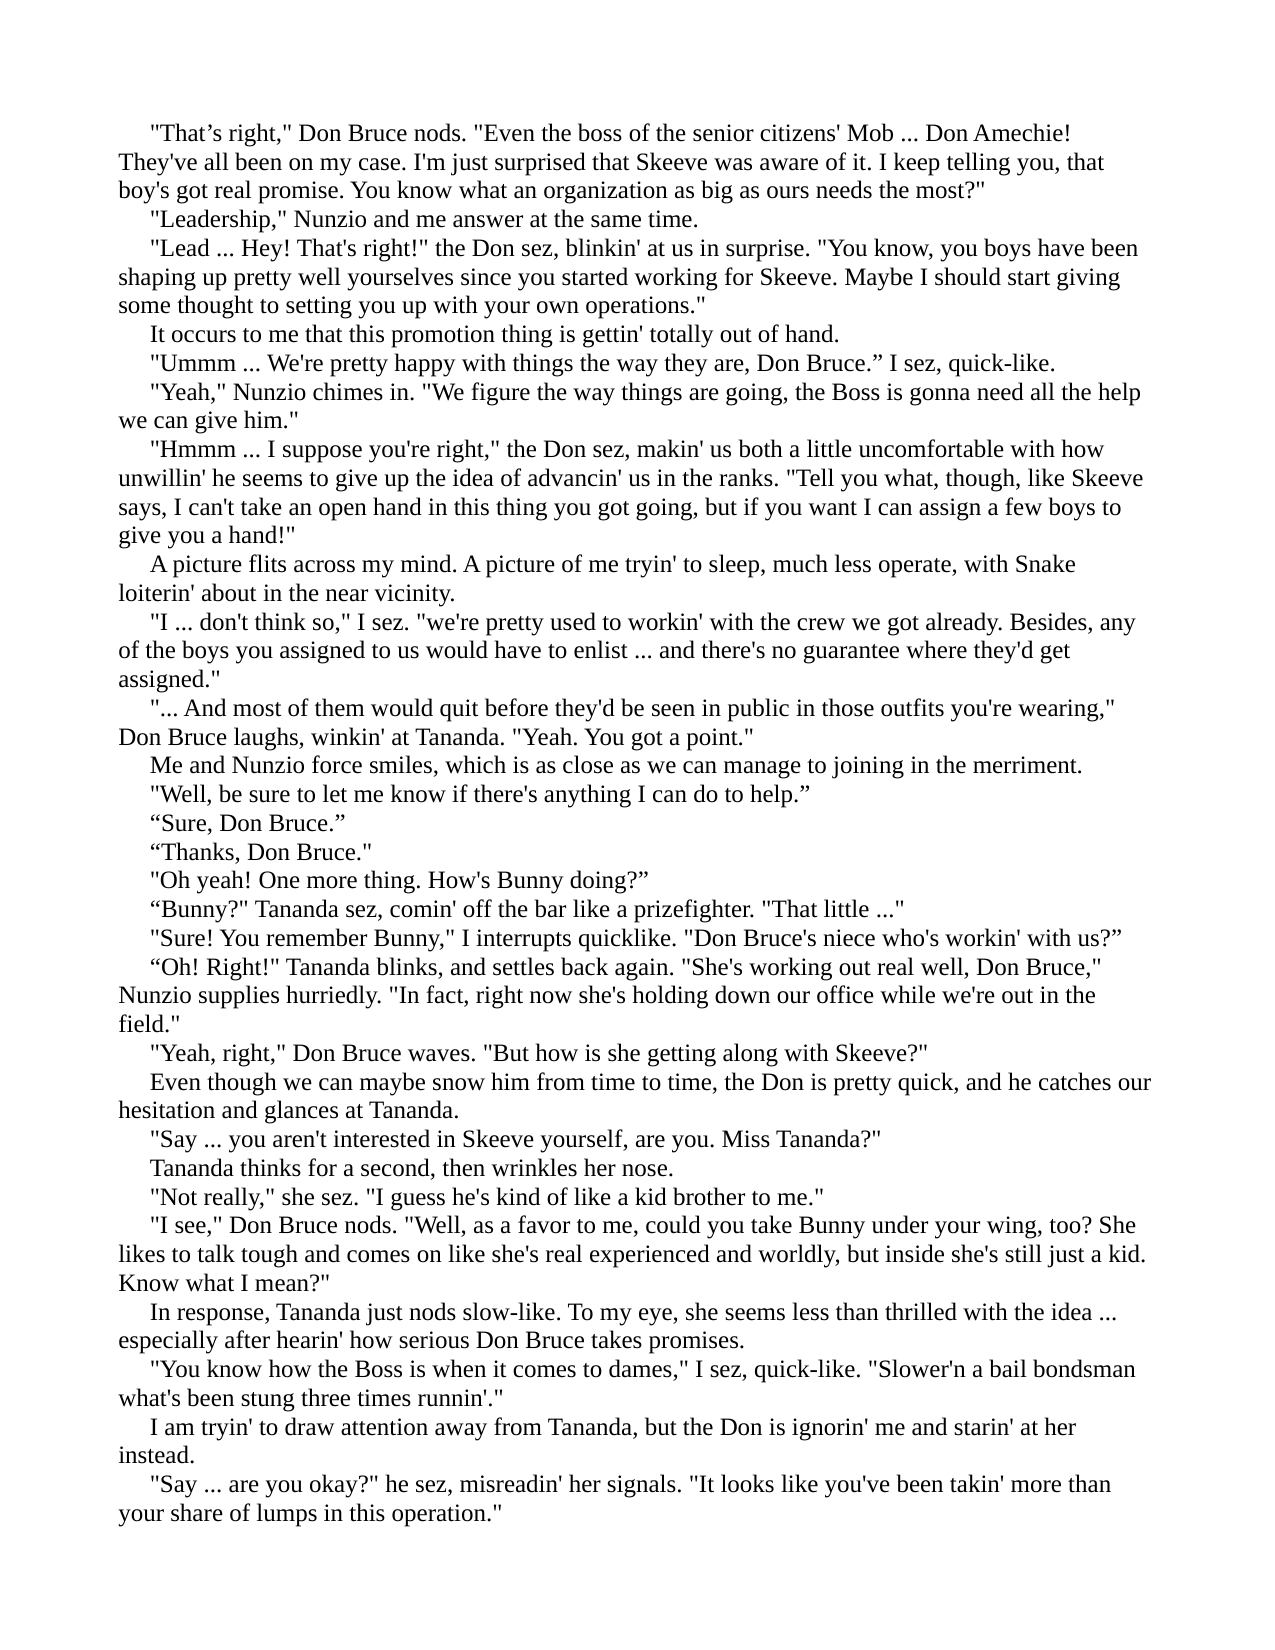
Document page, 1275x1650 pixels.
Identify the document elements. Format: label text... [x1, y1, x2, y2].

text "Well, be sure to let me know if there's anything I can do to help.” [118, 779, 1157, 808]
text "... And most of them would quit before they'd be seen in public in those outfits you're wearing," Don Bruce laughs, winkin' at Tananda. "Yeah. You got a point." [118, 693, 1157, 751]
text It occurs to me that this promotion thing is gettin' totally out of hand. [118, 319, 1157, 348]
text In response, Tananda just nods slow-like. To my eye, she seems less than thrilled with the idea ... especially after hearin' how serious Don Bruce takes promises. [118, 1297, 1157, 1354]
text "Hmmm ... I suppose you're right," the Don sez, makin' us both a little uncomfortable with how unwillin' he seems to give up the idea of advancin' us in the ranks. "Tell you what, though, like Skeeve says, I can't take an open hand in this thing you got going, but if you want I can assign a few boys to give you a hand!" [118, 434, 1157, 549]
text Me and Nunzio force smiles, which is as close as we can manage to joining in the merriment. [118, 751, 1157, 779]
text “Thanks, Don Bruce." [118, 837, 1157, 866]
text A picture flits across my mind. A picture of me tryin' to sleep, much less operate, with Snake loiterin' about in the near vicinity. [118, 549, 1157, 607]
text Tananda thinks for a second, then wrinkles her nose. [118, 1153, 1157, 1182]
text "Yeah," Nunzio chimes in. "We figure the way things are going, the Boss is gonna need all the help we can give him." [118, 377, 1157, 434]
text "Not really," she sez. "I guess he's kind of like a kid brother to me." [118, 1182, 1157, 1211]
text "I ... don't think so," I sez. "we're pretty used to workin' with the crew we got already. Besides, any of the boys you assigned to us would have to enlist ... and there's no guarantee where they'd get assigned." [118, 607, 1157, 693]
text "Leadership," Nunzio and me answer at the same time. [118, 204, 1157, 233]
text "I see," Don Bruce nods. "Well, as a favor to me, could you take Bunny under your wing, too? She likes to talk tough and comes on like she's real experienced and worldly, but inside she's still just a kid. Know what I mean?" [118, 1211, 1157, 1297]
text "Lead ... Hey! That's right!" the Don sez, blinkin' at us in surprise. "You know, you boys have been shaping up pretty well yourselves since you started working for Skeeve. Maybe I should start giving some thought to setting you up with your own operations." [118, 233, 1157, 319]
text “Bunny?" Tananda sez, comin' off the bar like a prizefighter. "That little ..." [118, 894, 1157, 923]
text "Oh yeah! One more thing. How's Bunny doing?” [118, 866, 1157, 894]
text Even though we can maybe snow him from time to time, the Don is pretty quick, and he catches our hesitation and glances at Tananda. [118, 1067, 1157, 1124]
text "Ummm ... We're pretty happy with things the way they are, Don Bruce.” I sez, quick-like. [118, 348, 1157, 377]
text "That’s right," Don Bruce nods. "Even the boss of the senior citizens' Mob ... Don Amechie! They've all been on my case. I'm just surprised that Skeeve was aware of it. I keep telling you, that boy's got real promise. You know what an organization as big as ours needs the most?" [118, 118, 1157, 204]
text "Say ... are you okay?" he sez, misreadin' her signals. "It looks like you've been takin' more than your share of lumps in this operation." [118, 1469, 1157, 1527]
text I am tryin' to draw attention away from Tananda, but the Don is ignorin' me and starin' at her instead. [118, 1412, 1157, 1469]
text “Oh! Right!" Tananda blinks, and settles back again. "She's working out real well, Don Bruce," Nunzio supplies hurriedly. "In fact, right now she's holding down our office while we're out in the field." [118, 952, 1157, 1038]
text "You know how the Boss is when it comes to dames," I sez, quick-like. "Slower'n a bail bondsman what's been stung three times runnin'." [118, 1354, 1157, 1412]
text “Sure, Don Bruce.” [118, 808, 1157, 837]
text "Yeah, right," Don Bruce waves. "But how is she getting along with Skeeve?" [118, 1038, 1157, 1067]
text "Sure! You remember Bunny," I interrupts quicklike. "Don Bruce's niece who's workin' with us?” [118, 923, 1157, 952]
text "Say ... you aren't interested in Skeeve yourself, are you. Miss Tananda?" [118, 1124, 1157, 1153]
